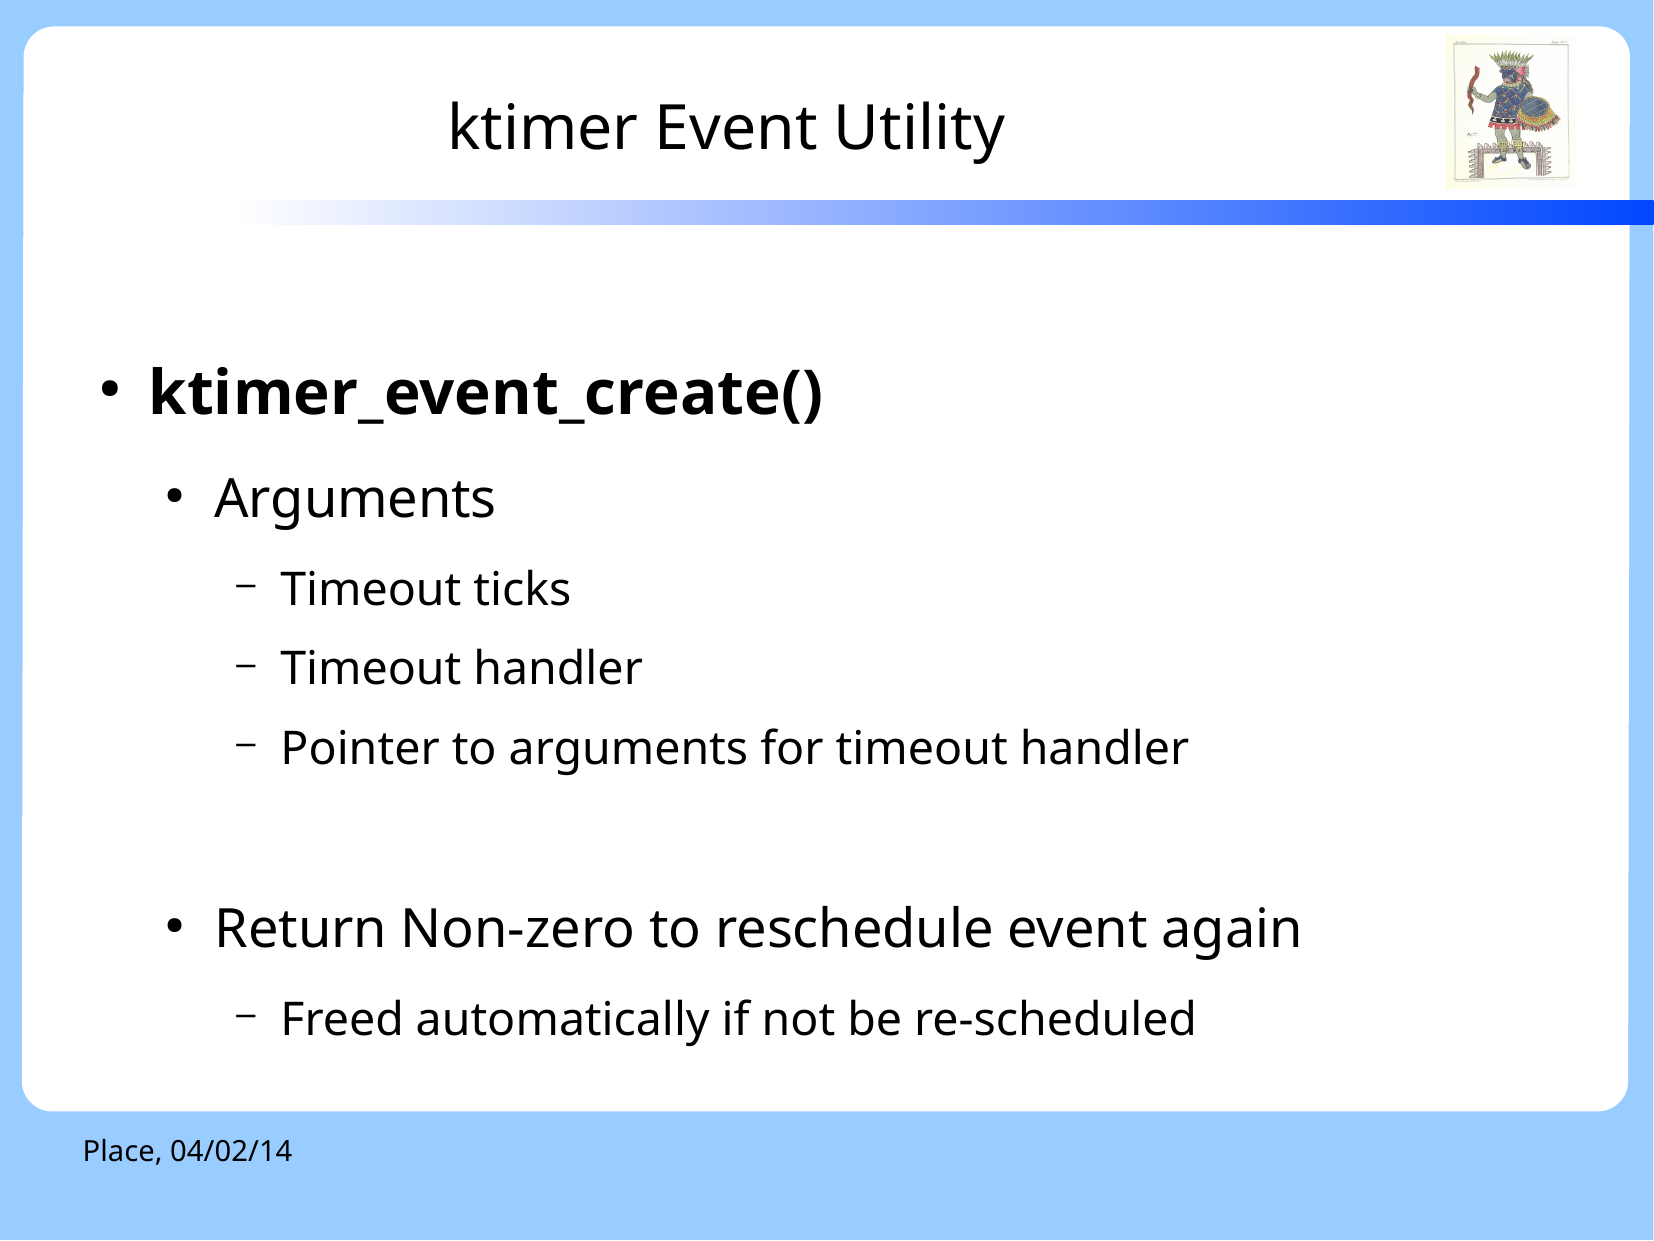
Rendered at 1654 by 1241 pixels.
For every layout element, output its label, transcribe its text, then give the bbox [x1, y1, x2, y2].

list ktimer_event_create() Arguments Timeout ticks Timeout handler Pointer to arguments for timeout handler Return Non-zero to reschedule event again Freed automatically if not be re-scheduled [82, 236, 1571, 1055]
title ktimer Event Utility [82, 49, 1371, 201]
picture [1446, 35, 1577, 189]
